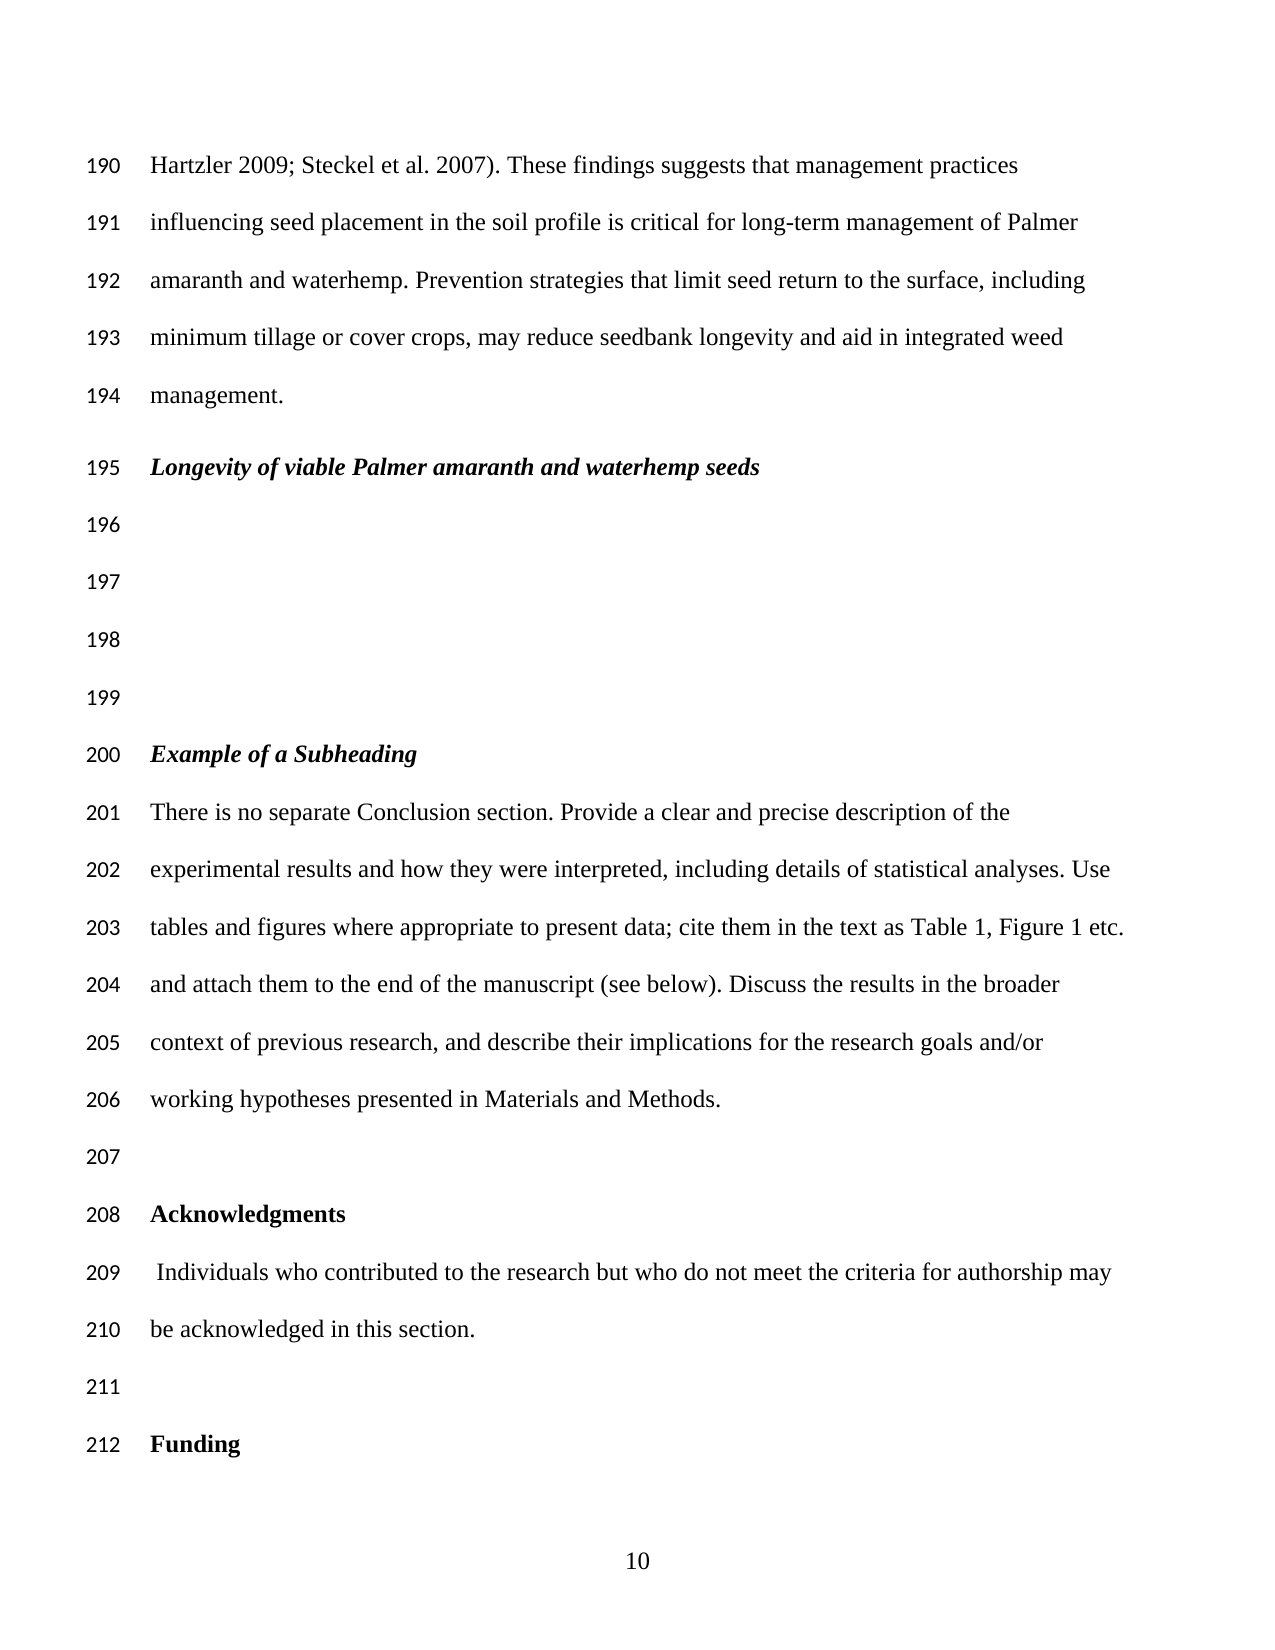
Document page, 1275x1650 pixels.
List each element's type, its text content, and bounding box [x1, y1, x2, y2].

text Funding [150, 1429, 1125, 1458]
text Example of a Subheading [150, 739, 1125, 768]
text Longevity of viable Palmer amaranth and waterhemp seeds [150, 452, 1125, 481]
text Hartzler 2009; Steckel et al. 2007). These findings suggests that management practices influencing seed placement in the soil profile is critical for long-term management of Palmer amaranth and waterhemp. Prevention strategies that limit seed return to the surface, including minimum tillage or cover crops, may reduce seedbank longevity and aid in integrated weed management. [150, 150, 1125, 409]
text There is no separate Conclusion section. Provide a clear and precise description of the experimental results and how they were interpreted, including details of statistical analyses. Use tables and figures where appropriate to present data; cite them in the text as Table 1, Figure 1 etc. and attach them to the end of the manuscript (see below). Discuss the results in the broader context of previous research, and describe their implications for the research goals and/or working hypotheses presented in Materials and Methods. [150, 797, 1125, 1113]
text Acknowledgments [150, 1199, 1125, 1228]
text Individuals who contributed to the research but who do not meet the criteria for authorship may be acknowledged in this section. [150, 1257, 1125, 1343]
